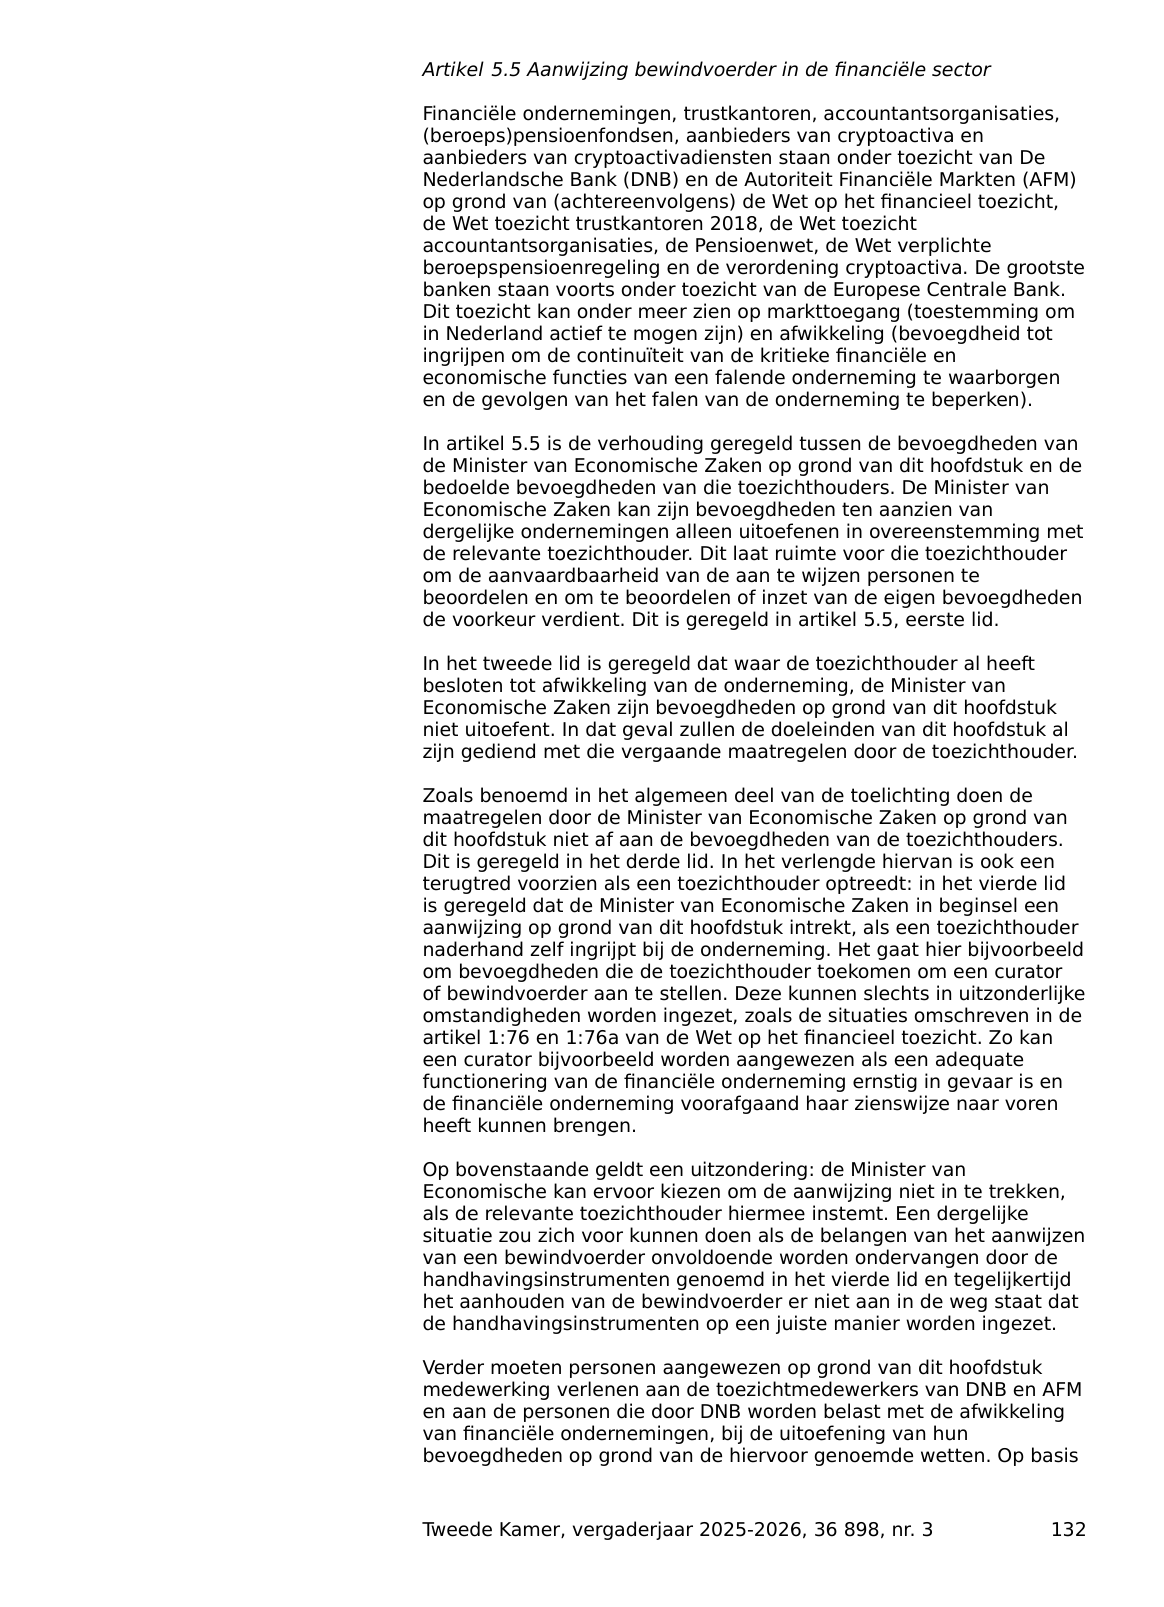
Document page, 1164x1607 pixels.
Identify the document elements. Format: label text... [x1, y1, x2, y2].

text Financiële ondernemingen, trustkantoren, accountantsorganisaties, (beroeps)pensioenfondsen, aanbieders van cryptoactiva en aanbieders van cryptoactivadiensten staan onder toezicht van De Nederlandsche Bank (DNB) en de Autoriteit Financiële Markten (AFM) op grond van (achtereenvolgens) de Wet op het financieel toezicht, de Wet toezicht trustkantoren 2018, de Wet toezicht accountantsorganisaties, de Pensioenwet, de Wet verplichte beroepspensioenregeling en de verordening cryptoactiva. De grootste banken staan voorts onder toezicht van de Europese Centrale Bank. Dit toezicht kan onder meer zien op markttoegang (toestemming om in Nederland actief te mogen zijn) en afwikkeling (bevoegdheid tot ingrijpen om de continuïteit van de kritieke financiële en economische functies van een falende onderneming te waarborgen en de gevolgen van het falen van de onderneming te beperken). [422, 103, 1087, 411]
subtitle Artikel 5.5 Aanwijzing bewindvoerder in de financiële sector [422, 59, 1087, 81]
text Verder moeten personen aangewezen op grond van dit hoofdstuk medewerking verlenen aan de toezichtmedewerkers van DNB en AFM en aan de personen die door DNB worden belast met de afwikkeling van financiële ondernemingen, bij de uitoefening van hun bevoegdheden op grond van de hiervoor genoemde wetten. Op basis [422, 1357, 1087, 1467]
text Op bovenstaande geldt een uitzondering: de Minister van Economische kan ervoor kiezen om de aanwijzing niet in te trekken, als de relevante toezichthouder hiermee instemt. Een dergelijke situatie zou zich voor kunnen doen als de belangen van het aanwijzen van een bewindvoerder onvoldoende worden ondervangen door de handhavingsinstrumenten genoemd in het vierde lid en tegelijkertijd het aanhouden van de bewindvoerder er niet aan in de weg staat dat de handhavingsinstrumenten op een juiste manier worden ingezet. [422, 1159, 1087, 1335]
text Zoals benoemd in het algemeen deel van de toelichting doen de maatregelen door de Minister van Economische Zaken op grond van dit hoofdstuk niet af aan de bevoegdheden van de toezichthouders. Dit is geregeld in het derde lid. In het verlengde hiervan is ook een terugtred voorzien als een toezichthouder optreedt: in het vierde lid is geregeld dat de Minister van Economische Zaken in beginsel een aanwijzing op grond van dit hoofdstuk intrekt, als een toezichthouder naderhand zelf ingrijpt bij de onderneming. Het gaat hier bijvoorbeeld om bevoegdheden die de toezichthouder toekomen om een curator of bewindvoerder aan te stellen. Deze kunnen slechts in uitzonderlijke omstandigheden worden ingezet, zoals de situaties omschreven in de artikel 1:76 en 1:76a van de Wet op het financieel toezicht. Zo kan een curator bijvoorbeeld worden aangewezen als een adequate functionering van de financiële onderneming ernstig in gevaar is en de financiële onderneming voorafgaand haar zienswijze naar voren heeft kunnen brengen. [422, 785, 1087, 1137]
text In het tweede lid is geregeld dat waar de toezichthouder al heeft besloten tot afwikkeling van de onderneming, de Minister van Economische Zaken zijn bevoegdheden op grond van dit hoofdstuk niet uitoefent. In dat geval zullen de doeleinden van dit hoofdstuk al zijn gediend met die vergaande maatregelen door de toezichthouder. [422, 653, 1087, 763]
text In artikel 5.5 is de verhouding geregeld tussen de bevoegdheden van de Minister van Economische Zaken op grond van dit hoofdstuk en de bedoelde bevoegdheden van die toezichthouders. De Minister van Economische Zaken kan zijn bevoegdheden ten aanzien van dergelijke ondernemingen alleen uitoefenen in overeenstemming met de relevante toezichthouder. Dit laat ruimte voor die toezichthouder om de aanvaardbaarheid van de aan te wijzen personen te beoordelen en om te beoordelen of inzet van de eigen bevoegdheden de voorkeur verdient. Dit is geregeld in artikel 5.5, eerste lid. [422, 433, 1087, 631]
